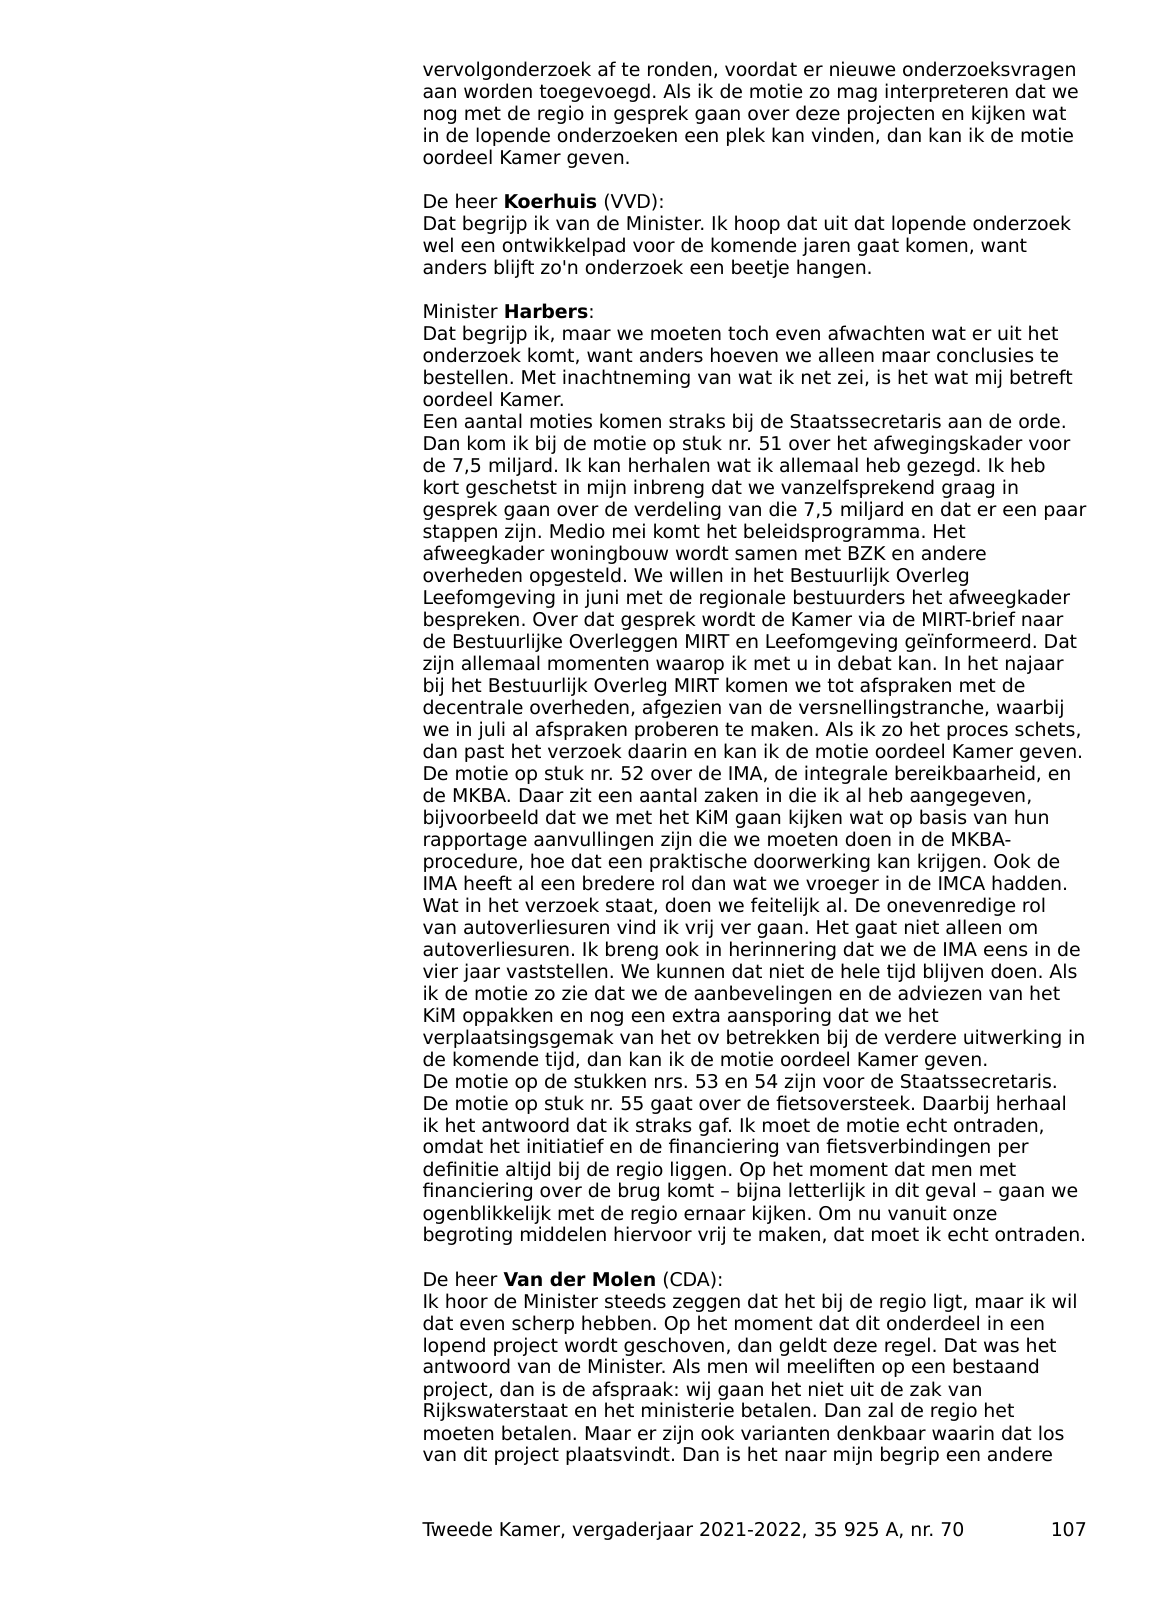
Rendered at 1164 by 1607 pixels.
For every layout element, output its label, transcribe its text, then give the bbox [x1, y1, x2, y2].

text Een aantal moties komen straks bij de Staatssecretaris aan de orde. Dan kom ik bij de motie op stuk nr. 51 over het afwegingskader voor de 7,5 miljard. Ik kan herhalen wat ik allemaal heb gezegd. Ik heb kort geschetst in mijn inbreng dat we vanzelfsprekend graag in gesprek gaan over de verdeling van die 7,5 miljard en dat er een paar stappen zijn. Medio mei komt het beleidsprogramma. Het afweegkader woningbouw wordt samen met BZK en andere overheden opgesteld. We willen in het Bestuurlijk Overleg Leefomgeving in juni met de regionale bestuurders het afweegkader bespreken. Over dat gesprek wordt de Kamer via de MIRT-brief naar de Bestuurlijke Overleggen MIRT en Leefomgeving geïnformeerd. Dat zijn allemaal momenten waarop ik met u in debat kan. In het najaar bij het Bestuurlijk Overleg MIRT komen we tot afspraken met de decentrale overheden, afgezien van de versnellingstranche, waarbij we in juli al afspraken proberen te maken. Als ik zo het proces schets, dan past het verzoek daarin en kan ik de motie oordeel Kamer geven. [422, 411, 1087, 763]
text De heer Koerhuis (VVD): [422, 191, 1087, 213]
text De motie op stuk nr. 52 over de IMA, de integrale bereikbaarheid, en de MKBA. Daar zit een aantal zaken in die ik al heb aangegeven, bijvoorbeeld dat we met het KiM gaan kijken wat op basis van hun rapportage aanvullingen zijn die we moeten doen in de MKBA-procedure, hoe dat een praktische doorwerking kan krijgen. Ook de IMA heeft al een bredere rol dan wat we vroeger in de IMCA hadden. Wat in het verzoek staat, doen we feitelijk al. De onevenredige rol van autoverliesuren vind ik vrij ver gaan. Het gaat niet alleen om autoverliesuren. Ik breng ook in herinnering dat we de IMA eens in de vier jaar vaststellen. We kunnen dat niet de hele tijd blijven doen. Als ik de motie zo zie dat we de aanbevelingen en de adviezen van het KiM oppakken en nog een extra aansporing dat we het verplaatsingsgemak van het ov betrekken bij de verdere uitwerking in de komende tijd, dan kan ik de motie oordeel Kamer geven. [422, 763, 1087, 1071]
text Ik hoor de Minister steeds zeggen dat het bij de regio ligt, maar ik wil dat even scherp hebben. Op het moment dat dit onderdeel in een lopend project wordt geschoven, dan geldt deze regel. Dat was het antwoord van de Minister. Als men wil meeliften op een bestaand project, dan is de afspraak: wij gaan het niet uit de zak van Rijkswaterstaat en het ministerie betalen. Dan zal de regio het moeten betalen. Maar er zijn ook varianten denkbaar waarin dat los van dit project plaatsvindt. Dan is het naar mijn begrip een andere [422, 1291, 1087, 1466]
text De motie op de stukken nrs. 53 en 54 zijn voor de Staatssecretaris. De motie op stuk nr. 55 gaat over de fietsoversteek. Daarbij herhaal ik het antwoord dat ik straks gaf. Ik moet de motie echt ontraden, omdat het initiatief en de financiering van fietsverbindingen per definitie altijd bij de regio liggen. Op het moment dat men met financiering over de brug komt – bijna letterlijk in dit geval – gaan we ogenblikkelijk met de regio ernaar kijken. Om nu vanuit onze begroting middelen hiervoor vrij te maken, dat moet ik echt ontraden. [422, 1071, 1087, 1246]
text De heer Van der Molen (CDA): [422, 1268, 1087, 1291]
text vervolgonderzoek af te ronden, voordat er nieuwe onderzoeksvragen aan worden toegevoegd. Als ik de motie zo mag interpreteren dat we nog met de regio in gesprek gaan over deze projecten en kijken wat in de lopende onderzoeken een plek kan vinden, dan kan ik de motie oordeel Kamer geven. [422, 59, 1087, 169]
text Dat begrijp ik van de Minister. Ik hoop dat uit dat lopende onderzoek wel een ontwikkelpad voor de komende jaren gaat komen, want anders blijft zo'n onderzoek een beetje hangen. [422, 213, 1087, 279]
text Dat begrijp ik, maar we moeten toch even afwachten wat er uit het onderzoek komt, want anders hoeven we alleen maar conclusies te bestellen. Met inachtneming van wat ik net zei, is het wat mij betreft oordeel Kamer. [422, 323, 1087, 411]
text Minister Harbers: [422, 301, 1087, 323]
